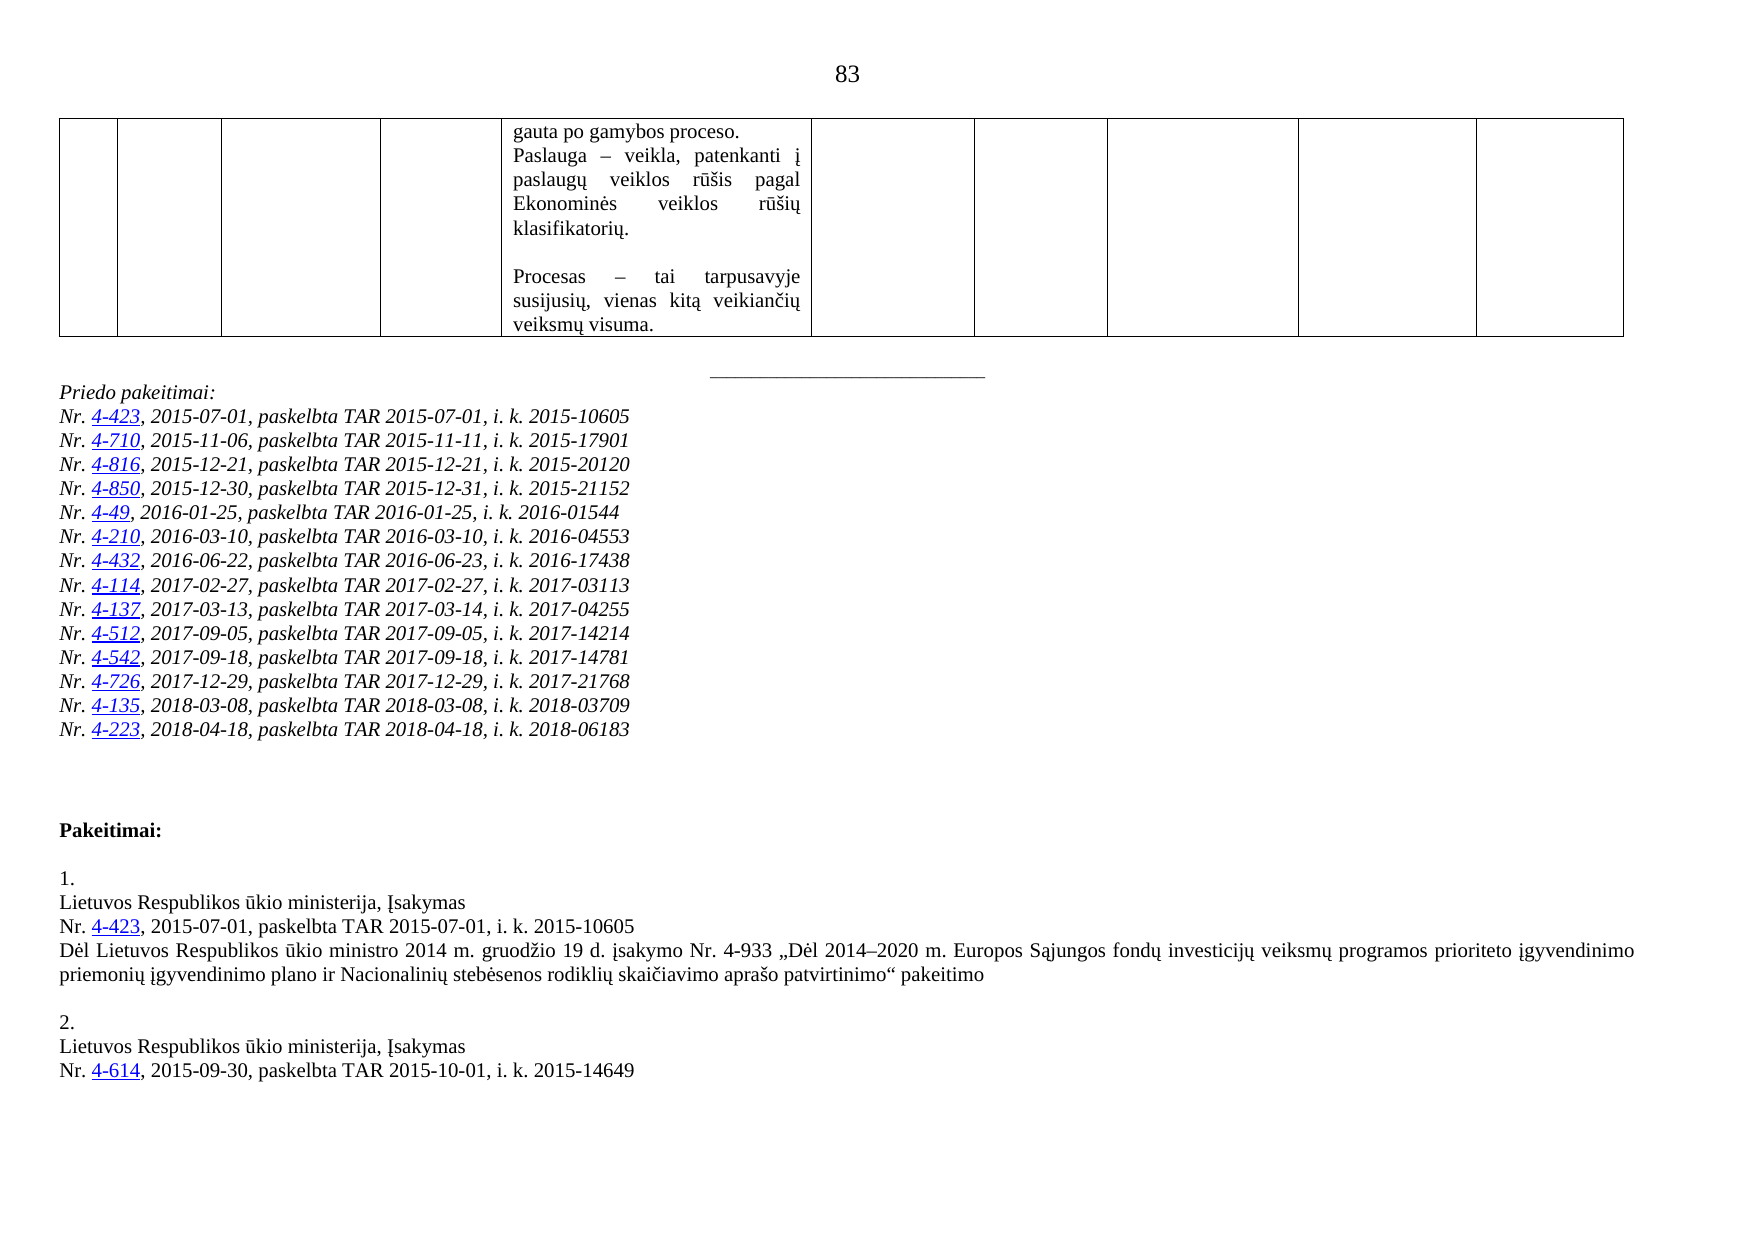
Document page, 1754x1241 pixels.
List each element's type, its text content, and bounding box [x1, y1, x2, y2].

text Nr. 4-614, 2015-09-30, paskelbta TAR 2015-10-01, i. k. 2015-14649 [59, 1058, 1636, 1082]
table_cell [1299, 119, 1476, 336]
text Nr. 4-223, 2018-04-18, paskelbta TAR 2018-04-18, i. k. 2018-06183 [59, 717, 1636, 741]
text Nr. 4-137, 2017-03-13, paskelbta TAR 2017-03-14, i. k. 2017-04255 [59, 597, 1636, 621]
table_cell [812, 119, 974, 336]
text Nr. 4-726, 2017-12-29, paskelbta TAR 2017-12-29, i. k. 2017-21768 [59, 669, 1636, 693]
text Nr. 4-49, 2016-01-25, paskelbta TAR 2016-01-25, i. k. 2016-01544 [59, 500, 1636, 524]
text Nr. 4-710, 2015-11-06, paskelbta TAR 2015-11-11, i. k. 2015-17901 [59, 428, 1636, 452]
text Nr. 4-210, 2016-03-10, paskelbta TAR 2016-03-10, i. k. 2016-04553 [59, 524, 1636, 548]
text 2. [59, 1010, 1636, 1034]
text 1. [59, 866, 1636, 890]
text _________________________________ [59, 361, 1636, 380]
table_cell gauta po gamybos proceso. Paslauga – veikla, patenkanti į paslaugų veiklos rūšis pagal Ekonominės veiklos rūšių klasifikatorių. Procesas – tai tarpusavyje susijusių, vienas kitą veikiančių veiksmų visuma. [502, 119, 811, 336]
text Lietuvos Respublikos ūkio ministerija, Įsakymas [59, 1034, 1636, 1058]
text Nr. 4-432, 2016-06-22, paskelbta TAR 2016-06-23, i. k. 2016-17438 [59, 548, 1636, 572]
table_cell [118, 119, 221, 336]
table_cell [381, 119, 501, 336]
text Nr. 4-850, 2015-12-30, paskelbta TAR 2015-12-31, i. k. 2015-21152 [59, 476, 1636, 500]
text Pakeitimai: [59, 818, 1636, 842]
table_cell [975, 119, 1107, 336]
text Nr. 4-542, 2017-09-18, paskelbta TAR 2017-09-18, i. k. 2017-14781 [59, 645, 1636, 669]
text Nr. 4-135, 2018-03-08, paskelbta TAR 2018-03-08, i. k. 2018-03709 [59, 693, 1636, 717]
table_cell [60, 119, 117, 336]
text Dėl Lietuvos Respublikos ūkio ministro 2014 m. gruodžio 19 d. įsakymo Nr. 4-933 „Dėl 2014–2020 m. Europos Sąjungos fondų investicijų veiksmų programos prioriteto įgyvendinimo priemonių įgyvendinimo plano ir Nacionalinių stebėsenos rodiklių skaičiavimo aprašo patvirtinimo“ pakeitimo [59, 938, 1636, 986]
text Nr. 4-816, 2015-12-21, paskelbta TAR 2015-12-21, i. k. 2015-20120 [59, 452, 1636, 476]
text Priedo pakeitimai: [59, 380, 1636, 404]
text Nr. 4-114, 2017-02-27, paskelbta TAR 2017-02-27, i. k. 2017-03113 [59, 572, 1636, 597]
text Lietuvos Respublikos ūkio ministerija, Įsakymas [59, 890, 1636, 914]
table_cell [1108, 119, 1298, 336]
text Nr. 4-423, 2015-07-01, paskelbta TAR 2015-07-01, i. k. 2015-10605 [59, 404, 1636, 428]
table_cell [1477, 119, 1623, 336]
text Nr. 4-423, 2015-07-01, paskelbta TAR 2015-07-01, i. k. 2015-10605 [59, 914, 1636, 938]
text Nr. 4-512, 2017-09-05, paskelbta TAR 2017-09-05, i. k. 2017-14214 [59, 621, 1636, 645]
table_cell [222, 119, 380, 336]
